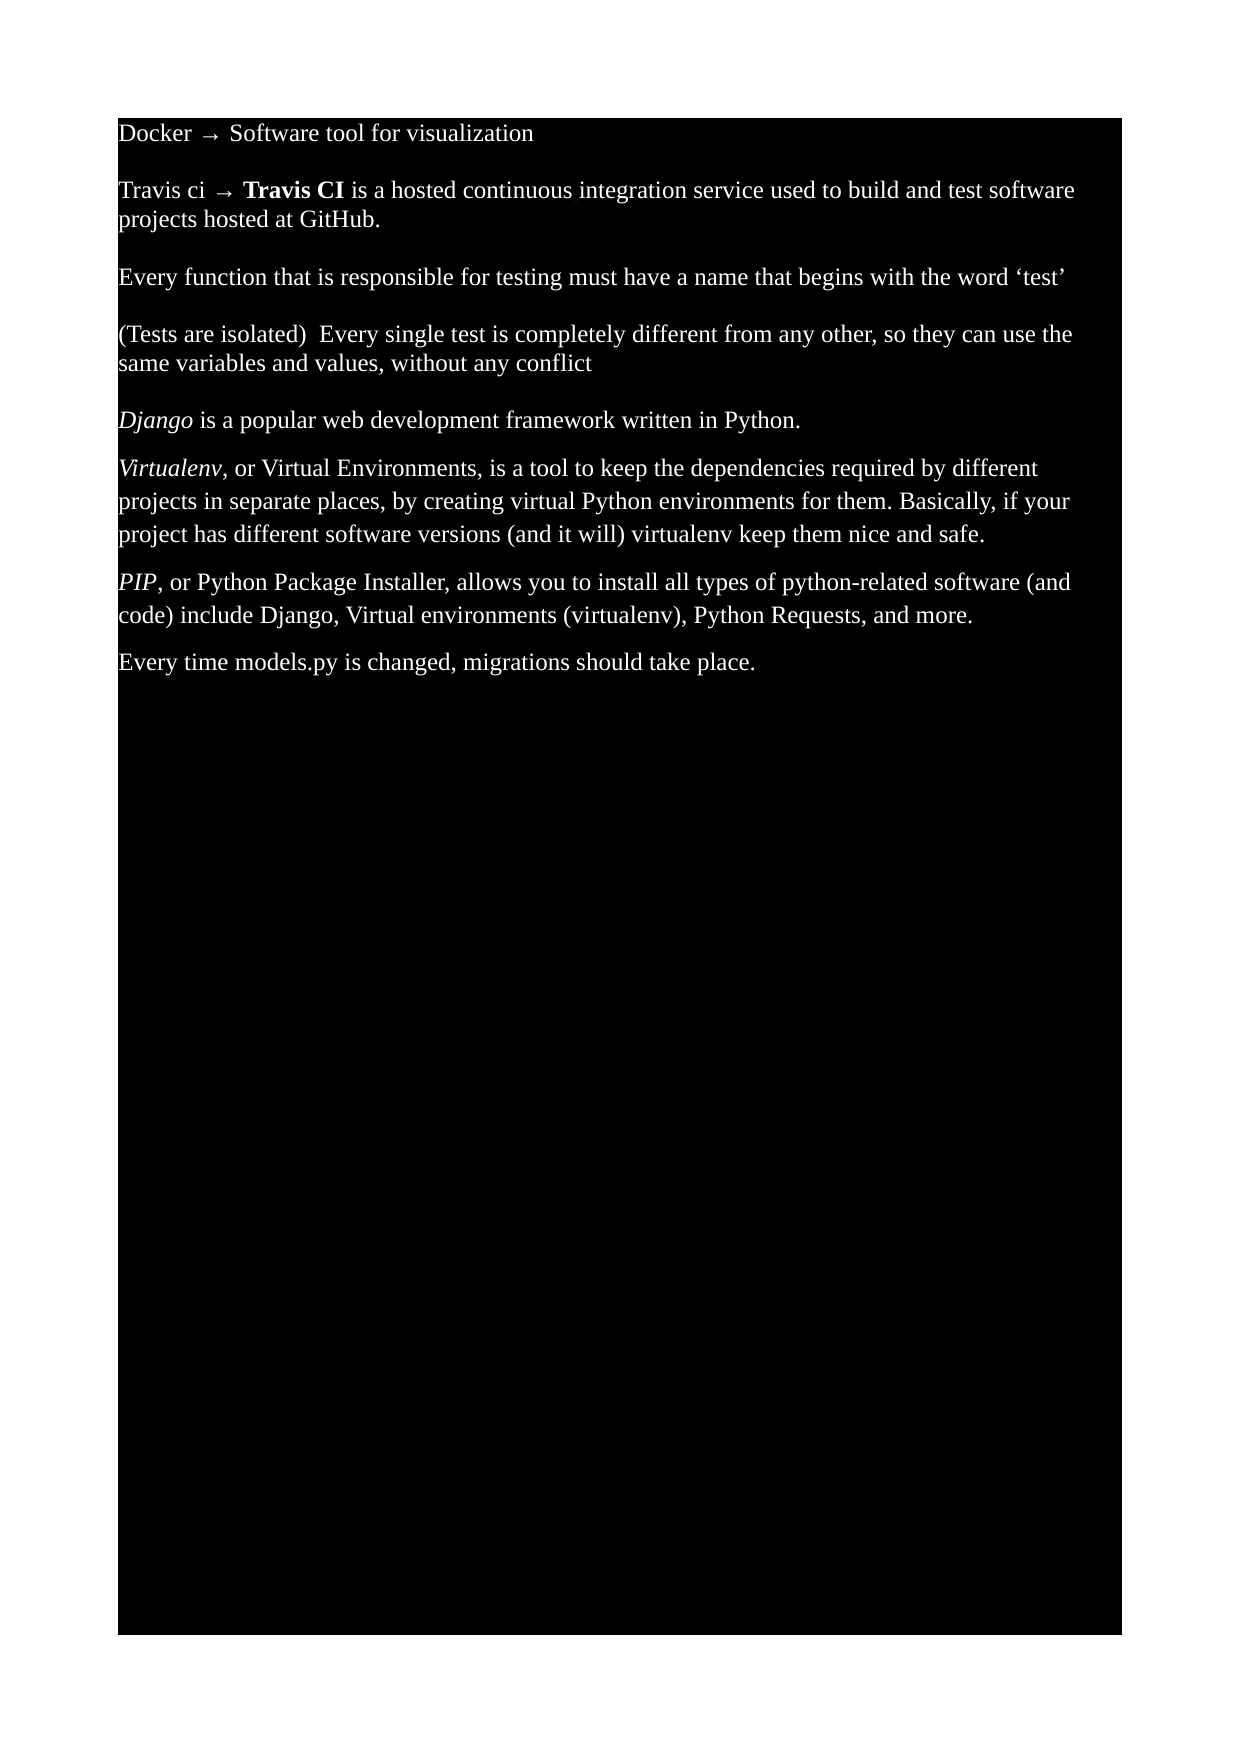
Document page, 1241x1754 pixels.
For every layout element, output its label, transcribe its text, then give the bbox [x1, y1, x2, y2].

text Every time models.py is changed, migrations should take place. [118, 647, 1122, 676]
text Django is a popular web development framework written in Python. [118, 406, 1122, 434]
text Docker → Software tool for visualization [118, 118, 1122, 147]
text Travis ci → Travis CI is a hosted continuous integration service used to build and test software projects hosted at GitHub. [118, 176, 1122, 233]
text (Tests are isolated) Every single test is completely different from any other, so they can use the same variables and values, without any conflict [118, 319, 1122, 377]
text Virtualenv, or Virtual Environments, is a tool to keep the dependencies required by different projects in separate places, by creating virtual Python environments for them. Basically, if your project has different software versions (and it will) virtualenv keep them nice and safe. [118, 453, 1122, 548]
text Every function that is responsible for testing must have a name that begins with the word ‘test’ [118, 262, 1122, 291]
text PIP, or Python Package Installer, allows you to install all types of python-related software (and code) include Django, Virtual environments (virtualenv), Python Requests, and more. [118, 567, 1122, 629]
